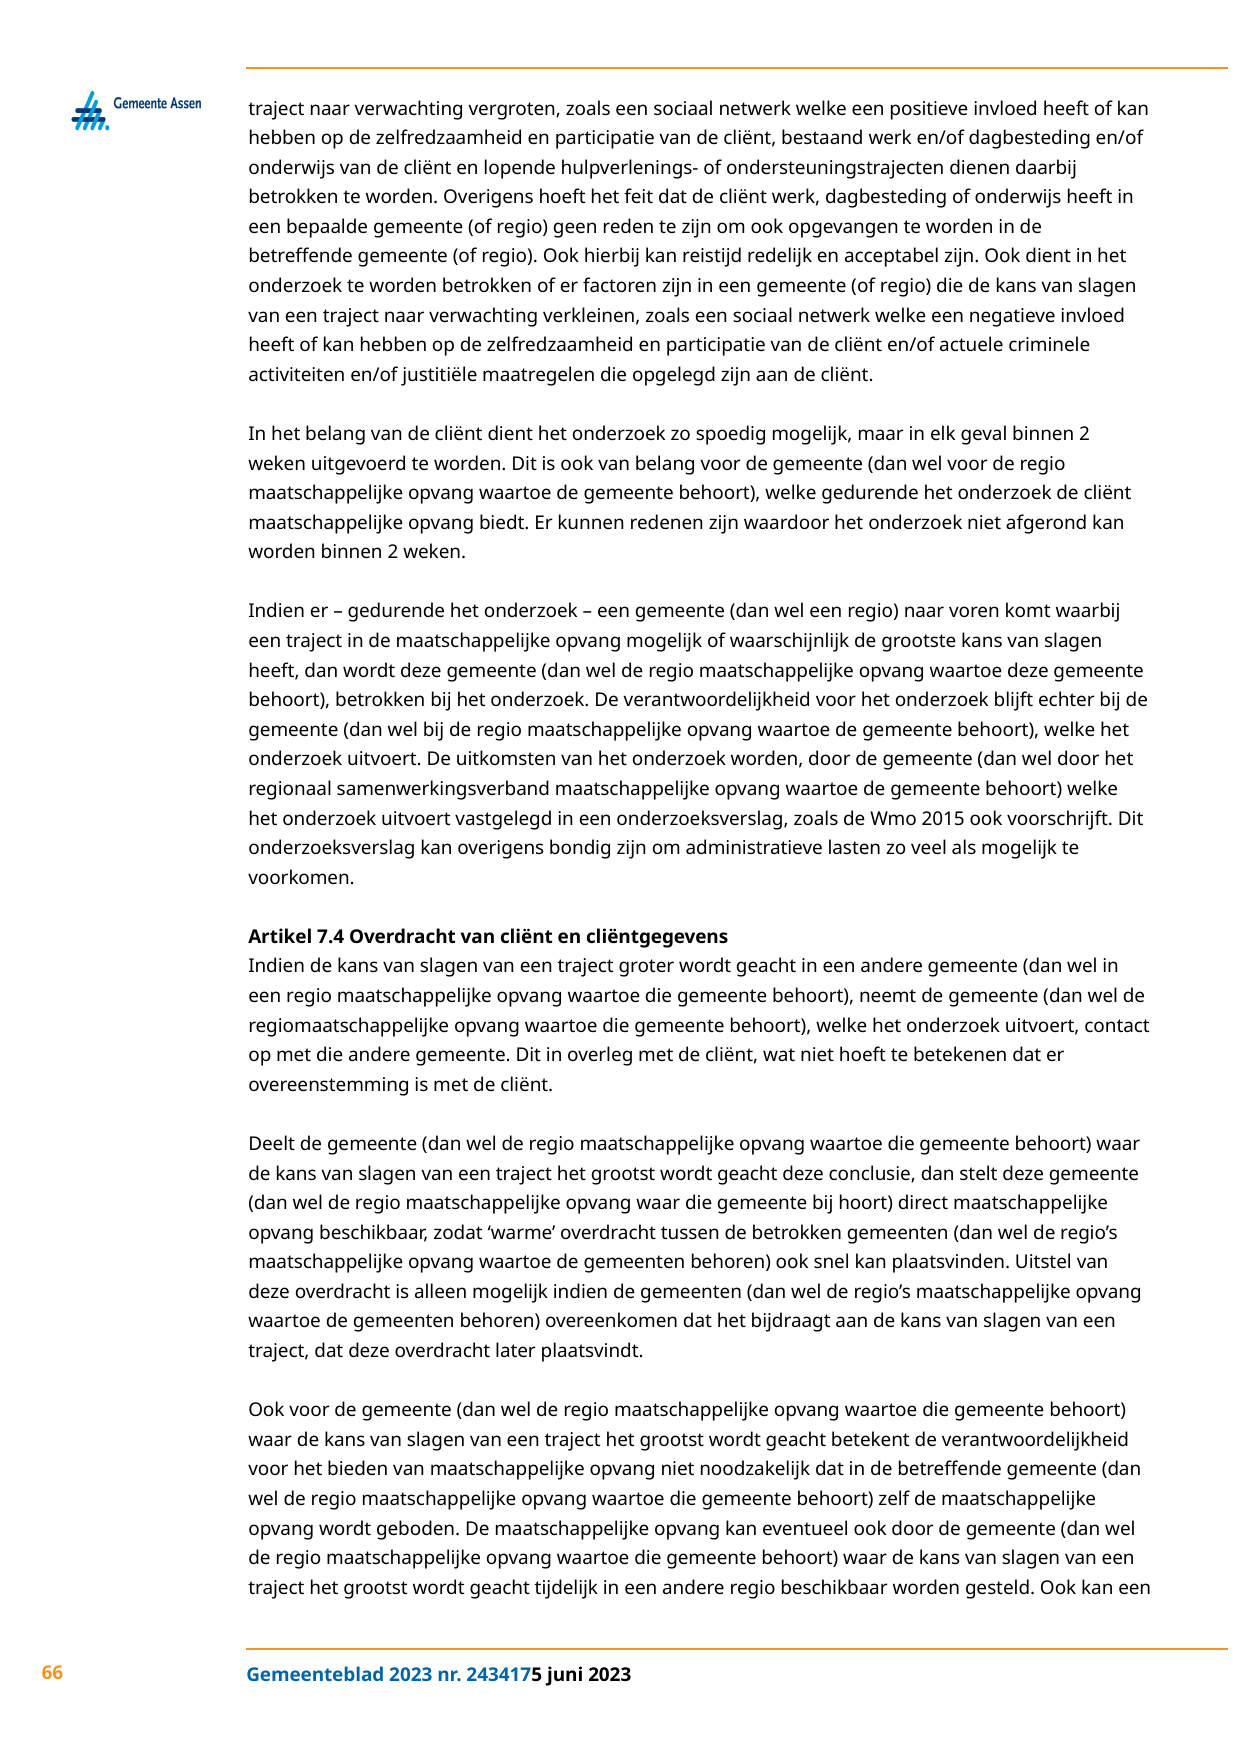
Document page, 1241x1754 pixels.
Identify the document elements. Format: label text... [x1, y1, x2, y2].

text In het belang van de cliënt dient het onderzoek zo spoedig mogelijk, maar in elk geval binnen 2 weken uitgevoerd te worden. Dit is ook van belang voor de gemeente (dan wel voor de regio maatschappelijke opvang waartoe de gemeente behoort), welke gedurende het onderzoek de cliënt maatschappelijke opvang biedt. Er kunnen redenen zijn waardoor het onderzoek niet afgerond kan worden binnen 2 weken. [248, 420, 1152, 564]
text Ook voor de gemeente (dan wel de regio maatschappelijke opvang waartoe die gemeente behoort) waar de kans van slagen van een traject het grootst wordt geacht betekent de verantwoordelijkheid voor het bieden van maatschappelijke opvang niet noodzakelijk dat in de betreffende gemeente (dan wel de regio maatschappelijke opvang waartoe die gemeente behoort) zelf de maatschappelijke opvang wordt geboden. De maatschappelijke opvang kan eventueel ook door de gemeente (dan wel de regio maatschappelijke opvang waartoe die gemeente behoort) waar de kans van slagen van een traject het grootst wordt geacht tijdelijk in een andere regio beschikbaar worden gesteld. Ook kan een [248, 1396, 1152, 1600]
text Indien er – gedurende het onderzoek – een gemeente (dan wel een regio) naar voren komt waarbij een traject in de maatschappelijke opvang mogelijk of waarschijnlijk de grootste kans van slagen heeft, dan wordt deze gemeente (dan wel de regio maatschappelijke opvang waartoe deze gemeente behoort), betrokken bij het onderzoek. De verantwoordelijkheid voor het onderzoek blijft echter bij de gemeente (dan wel bij de regio maatschappelijke opvang waartoe de gemeente behoort), welke het onderzoek uitvoert. De uitkomsten van het onderzoek worden, door de gemeente (dan wel door het regionaal samenwerkingsverband maatschappelijke opvang waartoe de gemeente behoort) welke het onderzoek uitvoert vastgelegd in een onderzoeksverslag, zoals de Wmo 2015 ook voorschrijft. Dit onderzoeksverslag kan overigens bondig zijn om administratieve lasten zo veel als mogelijk te voorkomen. [248, 598, 1152, 890]
text Indien de kans van slagen van een traject groter wordt geacht in een andere gemeente (dan wel in een regio maatschappelijke opvang waartoe die gemeente behoort), neemt de gemeente (dan wel de regiomaatschappelijke opvang waartoe die gemeente behoort), welke het onderzoek uitvoert, contact op met die andere gemeente. Dit in overleg met de cliënt, wat niet hoeft te betekenen dat er overeenstemming is met de cliënt. [248, 953, 1152, 1097]
text Deelt de gemeente (dan wel de regio maatschappelijke opvang waartoe die gemeente behoort) waar de kans van slagen van een traject het grootst wordt geacht deze conclusie, dan stelt deze gemeente (dan wel de regio maatschappelijke opvang waar die gemeente bij hoort) direct maatschappelijke opvang beschikbaar, zodat ‘warme’ overdracht tussen de betrokken gemeenten (dan wel de regio’s maatschappelijke opvang waartoe de gemeenten behoren) ook snel kan plaatsvinden. Uitstel van deze overdracht is alleen mogelijk indien de gemeenten (dan wel de regio’s maatschappelijke opvang waartoe de gemeenten behoren) overeenkomen dat het bijdraagt aan de kans van slagen van een traject, dat deze overdracht later plaatsvindt. [248, 1130, 1152, 1363]
text traject naar verwachting vergroten, zoals een sociaal netwerk welke een positieve invloed heeft of kan hebben op de zelfredzaamheid en participatie van de cliënt, bestaand werk en/of dagbesteding en/of onderwijs van de cliënt en lopende hulpverlenings- of ondersteuningstrajecten dienen daarbij betrokken te worden. Overigens hoeft het feit dat de cliënt werk, dagbesteding of onderwijs heeft in een bepaalde gemeente (of regio) geen reden te zijn om ook opgevangen te worden in de betreffende gemeente (of regio). Ook hierbij kan reistijd redelijk en acceptabel zijn. Ook dient in het onderzoek te worden betrokken of er factoren zijn in een gemeente (of regio) die de kans van slagen van een traject naar verwachting verkleinen, zoals een sociaal netwerk welke een negatieve invloed heeft of kan hebben op de zelfredzaamheid en participatie van de cliënt en/of actuele criminele activiteiten en/of justitiële maatregelen die opgelegd zijn aan de cliënt. [248, 95, 1152, 387]
picture [41, 47, 231, 172]
text Artikel 7.4 Overdracht van cliënt en cliëntgegevens [248, 923, 1152, 949]
